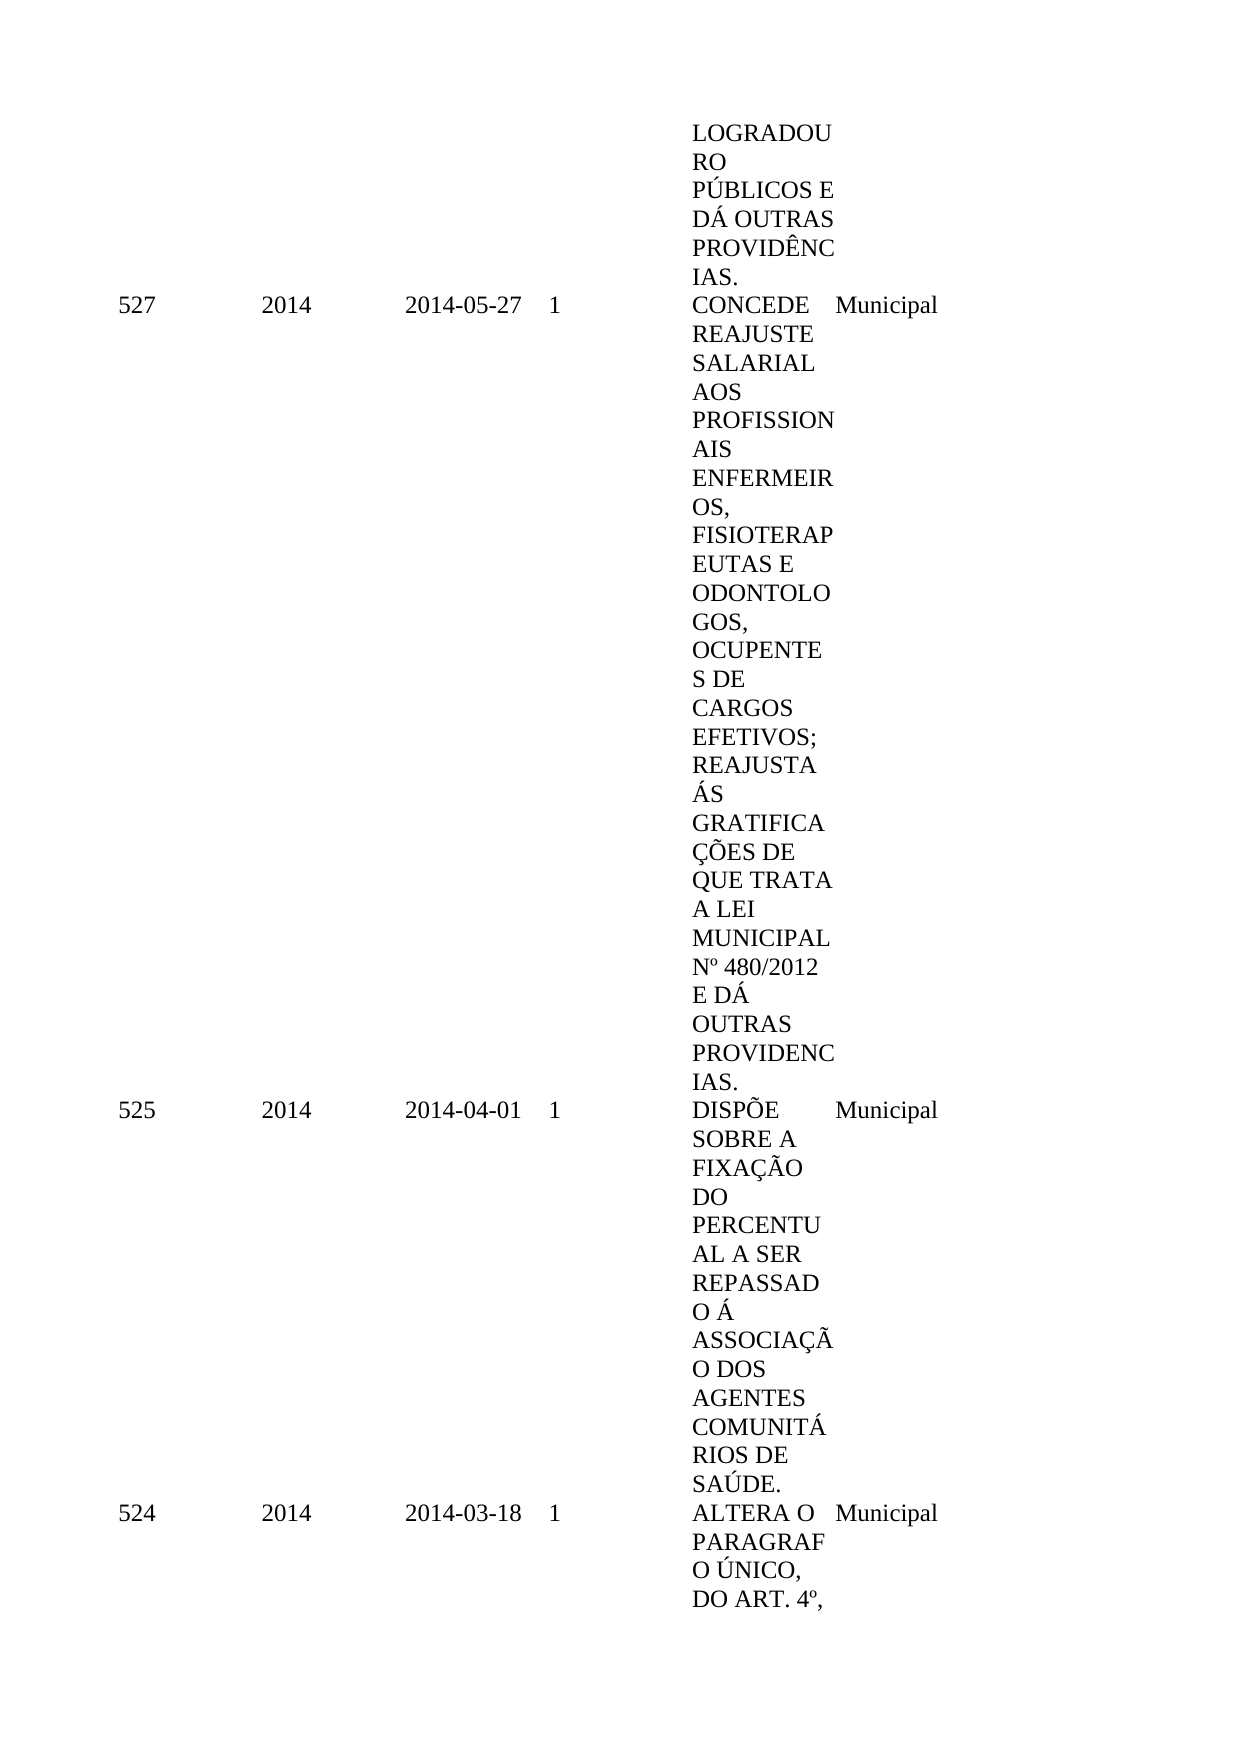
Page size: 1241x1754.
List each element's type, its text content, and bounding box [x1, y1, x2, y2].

table_cell [979, 1096, 1122, 1498]
table_cell 527 [118, 291, 261, 1096]
table_cell ALTERA O PARAGRAFO ÚNICO, DO ART. 4º, [692, 1498, 835, 1613]
table_cell [405, 118, 548, 291]
table_cell Municipal [835, 1498, 979, 1613]
table_cell CONCEDE REAJUSTE SALARIAL AOS PROFISSIONAIS ENFERMEIROS, FISIOTERAPEUTAS E ODONTOLOGOS, OCUPENTES DE CARGOS EFETIVOS; REAJUSTA ÁS GRATIFICAÇÕES DE QUE TRATA A LEI MUNICIPAL Nº 480/2012 E DÁ OUTRAS PROVIDENCIAS. [692, 291, 835, 1096]
table_cell 2014 [261, 291, 405, 1096]
table_cell DISPÕE SOBRE A FIXAÇÃO DO PERCENTUAL A SER REPASSADO Á ASSOCIAÇÃO DOS AGENTES COMUNITÁRIOS DE SAÚDE. [692, 1096, 835, 1498]
table_cell 2014 [261, 1096, 405, 1498]
table_cell 1 [548, 291, 692, 1096]
table_cell 2014-05-27 [405, 291, 548, 1096]
table_cell 525 [118, 1096, 261, 1498]
table_cell 1 [548, 1096, 692, 1498]
table_cell Municipal [835, 291, 979, 1096]
table_cell 524 [118, 1498, 261, 1613]
table_cell [835, 118, 979, 291]
table_cell 2014 [261, 1498, 405, 1613]
table_cell [118, 118, 261, 291]
table_cell [979, 118, 1122, 291]
table_cell [261, 118, 405, 291]
table_cell 2014-04-01 [405, 1096, 548, 1498]
table_cell Municipal [835, 1096, 979, 1498]
table_cell LOGRADOURO PÚBLICOS E DÁ OUTRAS PROVIDÊNCIAS. [692, 118, 835, 291]
table_cell [979, 1498, 1122, 1613]
table_cell 1 [548, 1498, 692, 1613]
table_cell [979, 291, 1122, 1096]
table_cell [548, 118, 692, 291]
table_cell 2014-03-18 [405, 1498, 548, 1613]
